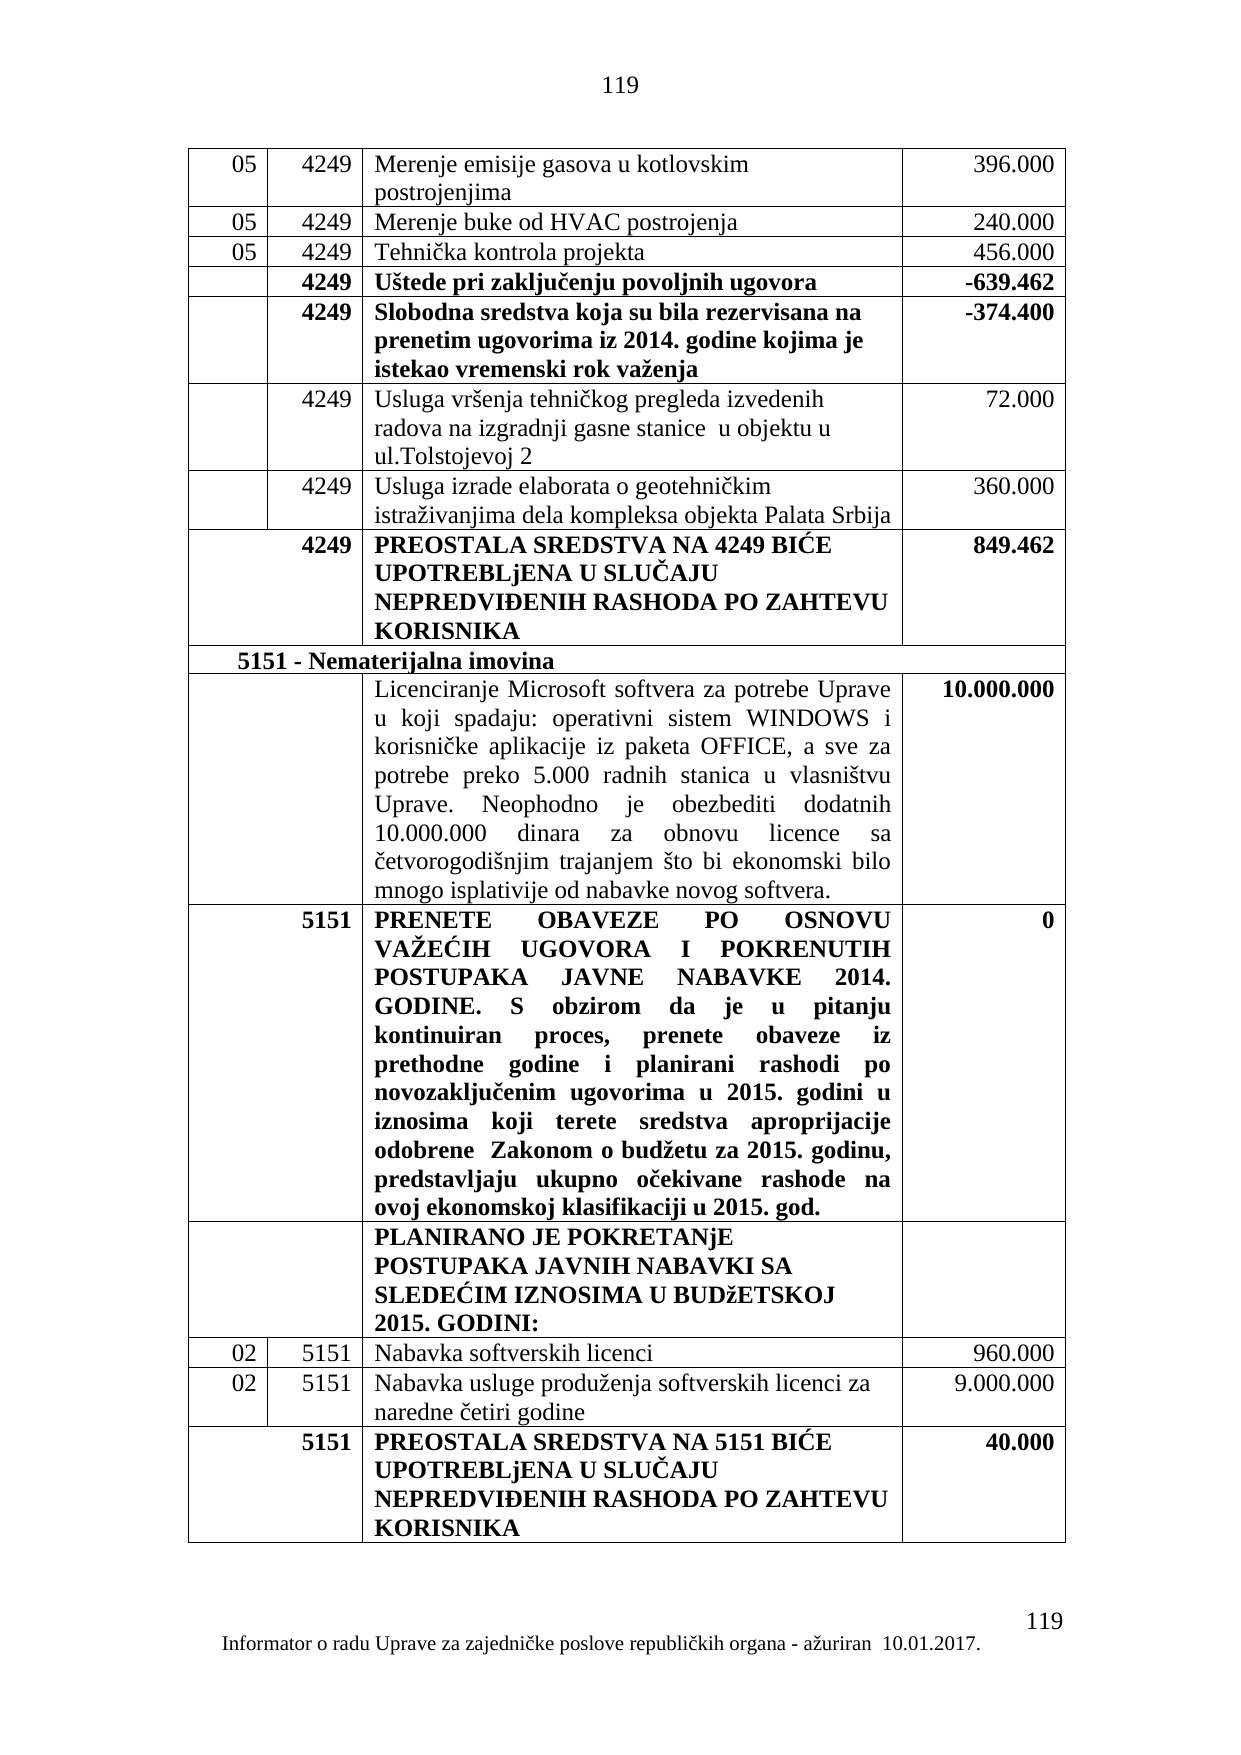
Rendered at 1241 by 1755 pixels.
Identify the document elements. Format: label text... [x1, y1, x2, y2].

table_cell 5151 [268, 1368, 362, 1426]
table_cell 05 [189, 149, 267, 206]
table_cell Usluga vršenja tehničkog pregleda izvedenih radova na izgradnji gasne stanice u objektu u ul.Tolstojevoj 2 [363, 384, 902, 470]
table_cell Licenciranje Microsoft softvera za potrebe Uprave u koji spadaju: operativni sistem WINDOWS i korisničke aplikacije iz paketa OFFICE, a sve za potrebe preko 5.000 radnih stanica u vlasništvu Uprave. Neophodno je obezbediti dodatnih 10.000.000 dinara za obnovu licence sa četvorogodišnjim trajanjem što bi ekonomski bilo mnogo isplativije od nabavke novog softvera. [363, 674, 902, 904]
table_cell 240.000 [903, 207, 1065, 236]
table_cell [189, 267, 267, 296]
table_cell Merenje emisije gasova u kotlovskim postrojenjima [363, 149, 902, 206]
table_cell 360.000 [903, 471, 1065, 529]
table_cell 396.000 [903, 149, 1065, 206]
table_cell [903, 1222, 1065, 1337]
table_cell 4249 [268, 207, 362, 236]
table_cell 40.000 [903, 1427, 1065, 1542]
table_cell 5151 - Nematerijalna imovina [189, 646, 1065, 673]
table_cell Tehnička kontrola projekta [363, 237, 902, 266]
table_cell 02 [189, 1368, 267, 1426]
table_cell -639.462 [903, 267, 1065, 296]
table_cell [189, 1222, 362, 1337]
table_cell 4249 [268, 267, 362, 296]
table_cell 5151 [189, 905, 362, 1221]
table_cell 5151 [189, 1427, 362, 1542]
table_cell 05 [189, 237, 267, 266]
table_cell Usluga izrade elaborata o geotehničkim istraživanjima dela kompleksa objekta Palata Srbija [363, 471, 902, 529]
table_cell Merenje buke od HVAC postrojenja [363, 207, 902, 236]
table_cell Slobodna sredstva koja su bila rezervisana na prenetim ugovorima iz 2014. godine kojima je istekao vremenski rok važenja [363, 297, 902, 383]
table_cell [189, 471, 267, 529]
table_cell 960.000 [903, 1338, 1065, 1367]
table_cell 4249 [268, 471, 362, 529]
table_cell PREOSTALA SREDSTVA NA 4249 BIĆE UPOTREBLjENA U SLUČAJU NEPREDVIĐENIH RASHODA PO ZAHTEVU KORISNIKA [363, 530, 902, 645]
table_cell 10.000.000 [903, 674, 1065, 904]
table_cell 02 [189, 1338, 267, 1367]
table_cell 72.000 [903, 384, 1065, 470]
table_cell Nabavka usluge produženja softverskih licenci za naredne četiri godine [363, 1368, 902, 1426]
table_cell 456.000 [903, 237, 1065, 266]
table_cell 0 [903, 905, 1065, 1221]
table_cell -374.400 [903, 297, 1065, 383]
table_cell 4249 [268, 297, 362, 383]
table_cell 4249 [268, 237, 362, 266]
table_cell 9.000.000 [903, 1368, 1065, 1426]
table_cell Uštede pri zaklјučenju povolјnih ugovora [363, 267, 902, 296]
table_cell PLANIRANO JE POKRETANјE POSTUPAKA JAVNIH NABAVKI SA SLEDEĆIM IZNOSIMA U BUDžETSKOJ 2015. GODINI: [363, 1222, 902, 1337]
table_cell 05 [189, 207, 267, 236]
table_cell [189, 297, 267, 383]
table_cell 4249 [268, 149, 362, 206]
table_cell [189, 674, 362, 904]
table_cell Nabavka softverskih licenci [363, 1338, 902, 1367]
table_cell PREOSTALA SREDSTVA NA 5151 BIĆE UPOTREBLjENA U SLUČAJU NEPREDVIĐENIH RASHODA PO ZAHTEVU KORISNIKA [363, 1427, 902, 1542]
table_cell 4249 [189, 530, 362, 645]
table_cell 5151 [268, 1338, 362, 1367]
table_cell 4249 [268, 384, 362, 470]
table_cell [189, 384, 267, 470]
table_cell 849.462 [903, 530, 1065, 645]
table_cell PRENETE OBAVEZE PO OSNOVU VAŽEĆIH UGOVORA I POKRENUTIH POSTUPAKA JAVNE NABAVKE 2014. GODINE. S obzirom da je u pitanju kontinuiran proces, prenete obaveze iz prethodne godine i planirani rashodi po novozaklјučenim ugovorima u 2015. godini u iznosima koji terete sredstva aproprijacije odobrene Zakonom o budžetu za 2015. godinu, predstavlјaju ukupno očekivane rashode na ovoj ekonomskoj klasifikaciji u 2015. god. [363, 905, 902, 1221]
